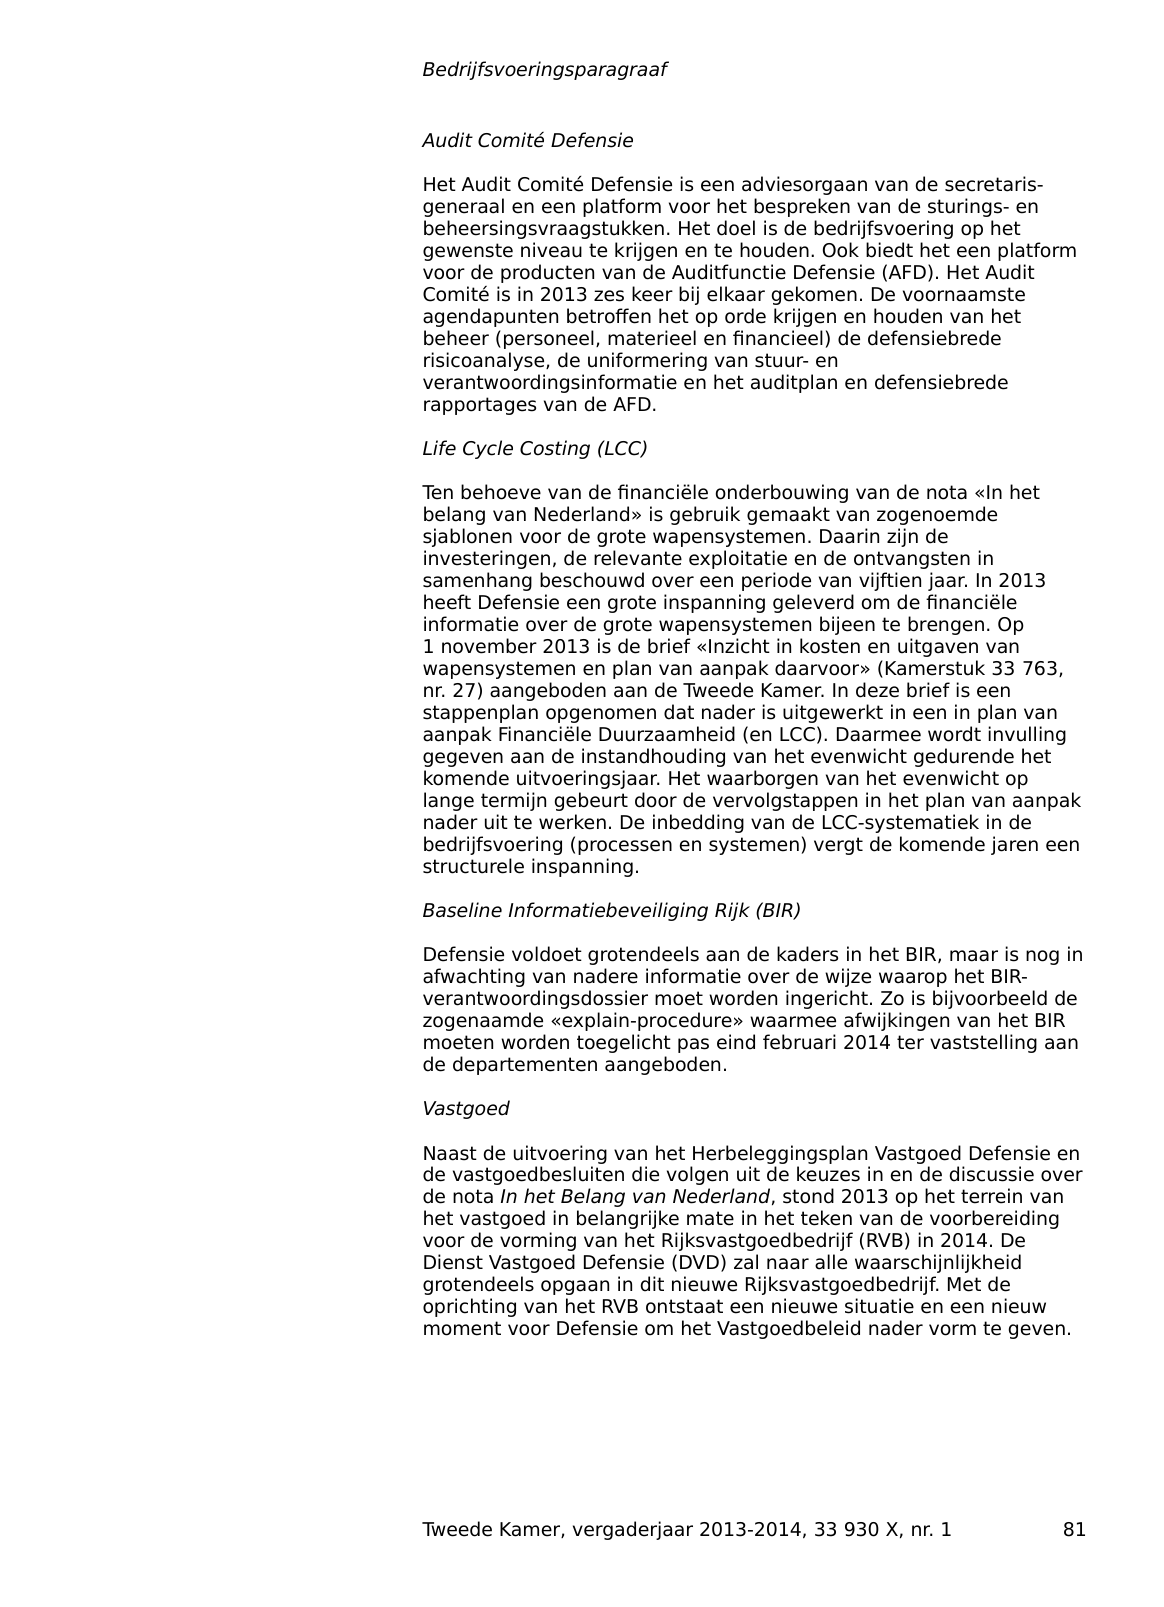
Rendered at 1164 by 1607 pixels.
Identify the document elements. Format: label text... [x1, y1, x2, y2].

subtitle Audit Comité Defensie [422, 130, 1087, 152]
subtitle Life Cycle Costing (LCC) [422, 438, 1087, 460]
text Ten behoeve van de financiële onderbouwing van de nota «In het belang van Nederland» is gebruik gemaakt van zogenoemde sjablonen voor de grote wapensystemen. Daarin zijn de investeringen, de relevante exploitatie en de ontvangsten in samenhang beschouwd over een periode van vijftien jaar. In 2013 heeft Defensie een grote inspanning geleverd om de financiële informatie over de grote wapensystemen bijeen te brengen. Op 1 november 2013 is de brief «Inzicht in kosten en uitgaven van wapensystemen en plan van aanpak daarvoor» (Kamerstuk 33 763, nr. 27) aangeboden aan de Tweede Kamer. In deze brief is een stappenplan opgenomen dat nader is uitgewerkt in een in plan van aanpak Financiële Duurzaamheid (en LCC). Daarmee wordt invulling gegeven aan de instandhouding van het evenwicht gedurende het komende uitvoeringsjaar. Het waarborgen van het evenwicht op lange termijn gebeurt door de vervolgstappen in het plan van aanpak nader uit te werken. De inbedding van de LCC-systematiek in de bedrijfsvoering (processen en systemen) vergt de komende jaren een structurele inspanning. [422, 482, 1087, 878]
text Naast de uitvoering van het Herbeleggingsplan Vastgoed Defensie en de vastgoedbesluiten die volgen uit de keuzes in en de discussie over de nota In het Belang van Nederland, stond 2013 op het terrein van het vastgoed in belangrijke mate in het teken van de voorbereiding voor de vorming van het Rijksvastgoedbedrijf (RVB) in 2014. De Dienst Vastgoed Defensie (DVD) zal naar alle waarschijnlijkheid grotendeels opgaan in dit nieuwe Rijksvastgoedbedrijf. Met de oprichting van het RVB ontstaat een nieuwe situatie en een nieuw moment voor Defensie om het Vastgoedbeleid nader vorm te geven. [422, 1142, 1087, 1340]
text Het Audit Comité Defensie is een adviesorgaan van de secretaris-generaal en een platform voor het bespreken van de sturings- en beheersingsvraagstukken. Het doel is de bedrijfsvoering op het gewenste niveau te krijgen en te houden. Ook biedt het een platform voor de producten van de Auditfunctie Defensie (AFD). Het Audit Comité is in 2013 zes keer bij elkaar gekomen. De voornaamste agendapunten betroffen het op orde krijgen en houden van het beheer (personeel, materieel en financieel) de defensiebrede risicoanalyse, de uniformering van stuur- en verantwoordingsinformatie en het auditplan en defensiebrede rapportages van de AFD. [422, 174, 1087, 416]
text Defensie voldoet grotendeels aan de kaders in het BIR, maar is nog in afwachting van nadere informatie over de wijze waarop het BIR-verantwoordingsdossier moet worden ingericht. Zo is bijvoorbeeld de zogenaamde «explain-procedure» waarmee afwijkingen van het BIR moeten worden toegelicht pas eind februari 2014 ter vaststelling aan de departementen aangeboden. [422, 944, 1087, 1076]
subtitle Baseline Informatiebeveiliging Rijk (BIR) [422, 900, 1087, 922]
subtitle Vastgoed [422, 1098, 1087, 1120]
